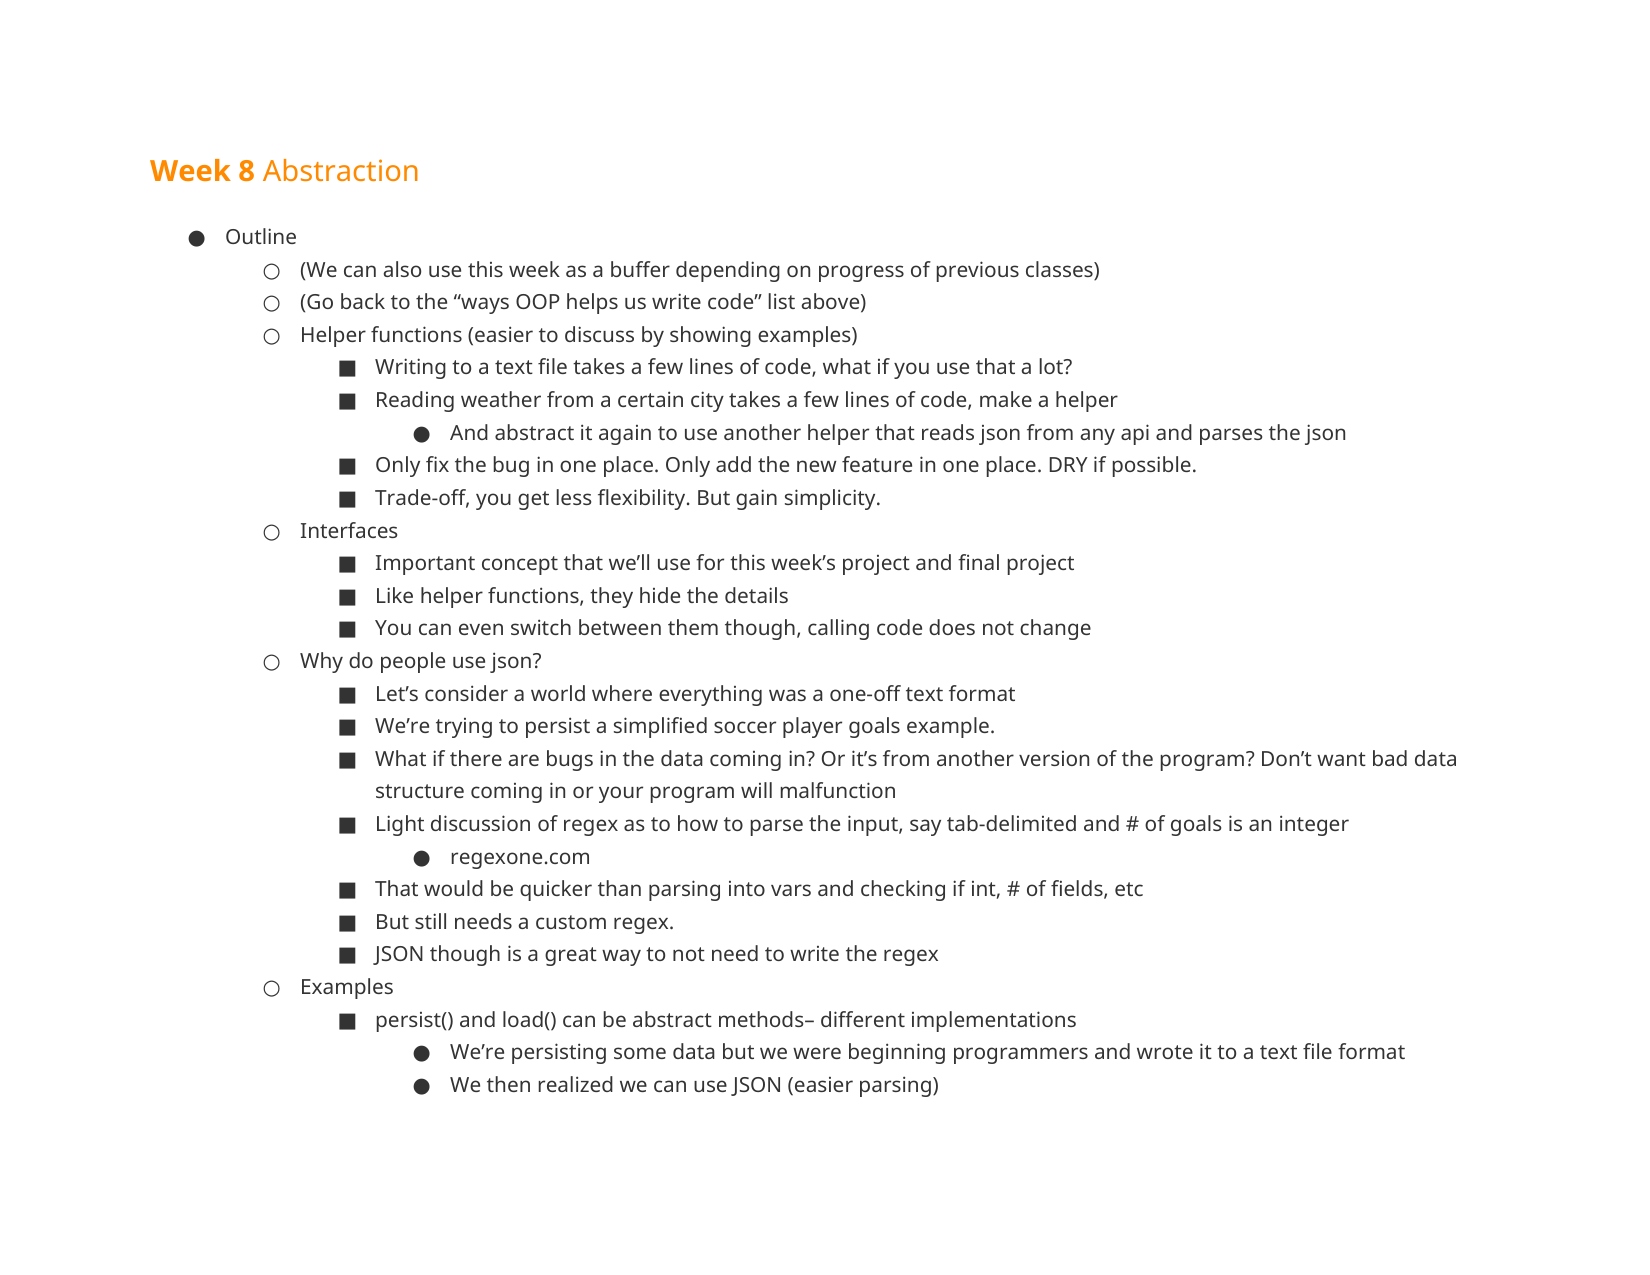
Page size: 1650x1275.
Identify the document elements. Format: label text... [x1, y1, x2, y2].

list JSON though is a great way to not need to write the regex [337, 939, 1500, 968]
list You can even switch between them though, calling code does not change [337, 613, 1500, 642]
list Examples [262, 972, 1500, 1001]
list (Go back to the “ways OOP helps us write code” list above) [262, 287, 1500, 316]
list We’re trying to persist a simplified soccer player goals example. [337, 711, 1500, 740]
subtitle Week 8 Abstraction [150, 150, 1500, 190]
list Reading weather from a certain city takes a few lines of code, make a helper [337, 385, 1500, 414]
list Outline [187, 222, 1500, 251]
list That would be quicker than parsing into vars and checking if int, # of fields, etc [337, 874, 1500, 903]
list What if there are bugs in the data coming in? Or it’s from another version of the program? Don’t want bad data structure coming in or your program will malfunction [337, 744, 1500, 805]
list persist() and load() can be abstract methods– different implementations [337, 1005, 1500, 1033]
list We then realized we can use JSON (easier parsing) [412, 1070, 1500, 1098]
list Let’s consider a world where everything was a one-off text format [337, 679, 1500, 707]
list Trade-off, you get less flexibility. But gain simplicity. [337, 483, 1500, 512]
list Interfaces [262, 516, 1500, 544]
list But still needs a custom regex. [337, 907, 1500, 935]
list Helper functions (easier to discuss by showing examples) [262, 320, 1500, 348]
list Why do people use json? [262, 646, 1500, 674]
list Only fix the bug in one place. Only add the new feature in one place. DRY if possible. [337, 451, 1500, 479]
list And abstract it again to use another helper that reads json from any api and parses the json [412, 418, 1500, 446]
list (We can also use this week as a buffer depending on progress of previous classes) [262, 255, 1500, 283]
list Light discussion of regex as to how to parse the input, say tab-delimited and # of goals is an integer [337, 809, 1500, 838]
list Important concept that we’ll use for this week’s project and final project [337, 548, 1500, 577]
list Like helper functions, they hide the details [337, 581, 1500, 609]
list regexone.com [412, 842, 1500, 870]
list Writing to a text file takes a few lines of code, what if you use that a lot? [337, 353, 1500, 381]
list We’re persisting some data but we were beginning programmers and wrote it to a text file format [412, 1037, 1500, 1066]
